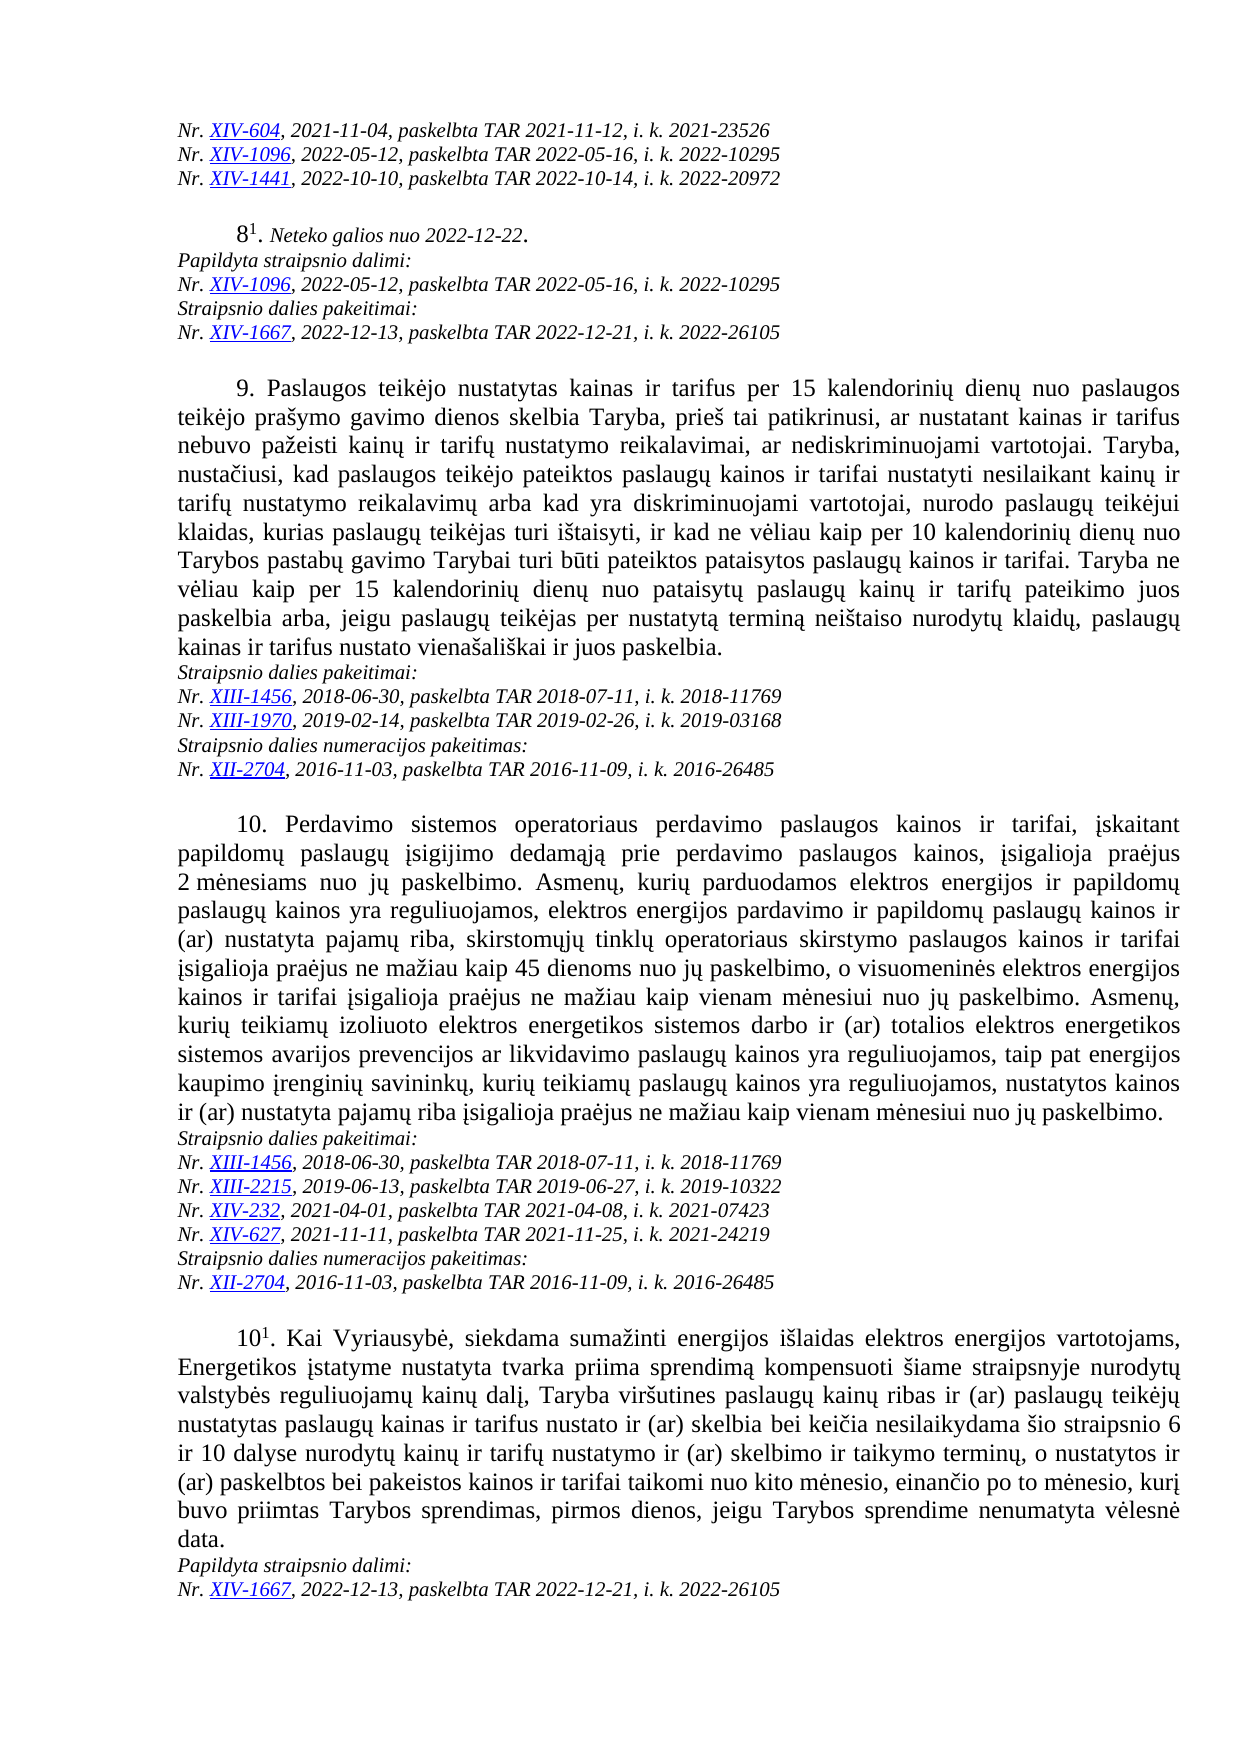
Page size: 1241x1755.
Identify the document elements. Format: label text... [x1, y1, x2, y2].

text Papildyta straipsnio dalimi: [177, 1553, 1181, 1577]
text Straipsnio dalies pakeitimai: [177, 296, 1181, 320]
text Nr. XIV-1667, 2022-12-13, paskelbta TAR 2022-12-21, i. k. 2022-26105 [177, 320, 1181, 344]
text Straipsnio dalies pakeitimai: [177, 1126, 1181, 1150]
text Nr. XIII-1456, 2018-06-30, paskelbta TAR 2018-07-11, i. k. 2018-11769 [177, 1150, 1181, 1174]
text Nr. XII-2704, 2016-11-03, paskelbta TAR 2016-11-09, i. k. 2016-26485 [177, 757, 1181, 781]
text Nr. XIV-1096, 2022-05-12, paskelbta TAR 2022-05-16, i. k. 2022-10295 [177, 272, 1181, 296]
text 10. Perdavimo sistemos operatoriaus perdavimo paslaugos kainos ir tarifai, įskaitant papildomų paslaugų įsigijimo dedamąją prie perdavimo paslaugos kainos, įsigalioja praėjus 2 mėnesiams nuo jų paskelbimo. Asmenų, kurių parduodamos elektros energijos ir papildomų paslaugų kainos yra reguliuojamos, elektros energijos pardavimo ir papildomų paslaugų kainos ir (ar) nustatyta pajamų riba, skirstomųjų tinklų operatoriaus skirstymo paslaugos kainos ir tarifai įsigalioja praėjus ne mažiau kaip 45 dienoms nuo jų paskelbimo, o visuomeninės elektros energijos kainos ir tarifai įsigalioja praėjus ne mažiau kaip vienam mėnesiui nuo jų paskelbimo. Asmenų, kurių teikiamų izoliuoto elektros energetikos sistemos darbo ir (ar) totalios elektros energetikos sistemos avarijos prevencijos ar likvidavimo paslaugų kainos yra reguliuojamos, taip pat energijos kaupimo įrenginių savininkų, kurių teikiamų paslaugų kainos yra reguliuojamos, nustatytos kainos ir (ar) nustatyta pajamų riba įsigalioja praėjus ne mažiau kaip vienam mėnesiui nuo jų paskelbimo. [177, 809, 1181, 1126]
text Nr. XIV-627, 2021-11-11, paskelbta TAR 2021-11-25, i. k. 2021-24219 [177, 1222, 1181, 1246]
text Nr. XIV-1096, 2022-05-12, paskelbta TAR 2022-05-16, i. k. 2022-10295 [177, 142, 1181, 166]
text 9. Paslaugos teikėjo nustatytas kainas ir tarifus per 15 kalendorinių dienų nuo paslaugos teikėjo prašymo gavimo dienos skelbia Taryba, prieš tai patikrinusi, ar nustatant kainas ir tarifus nebuvo pažeisti kainų ir tarifų nustatymo reikalavimai, ar nediskriminuojami vartotojai. Taryba, nustačiusi, kad paslaugos teikėjo pateiktos paslaugų kainos ir tarifai nustatyti nesilaikant kainų ir tarifų nustatymo reikalavimų arba kad yra diskriminuojami vartotojai, nurodo paslaugų teikėjui klaidas, kurias paslaugų teikėjas turi ištaisyti, ir kad ne vėliau kaip per 10 kalendorinių dienų nuo Tarybos pastabų gavimo Tarybai turi būti pateiktos pataisytos paslaugų kainos ir tarifai. Taryba ne vėliau kaip per 15 kalendorinių dienų nuo pataisytų paslaugų kainų ir tarifų pateikimo juos paskelbia arba, jeigu paslaugų teikėjas per nustatytą terminą neištaiso nurodytų klaidų, paslaugų kainas ir tarifus nustato vienašališkai ir juos paskelbia. [177, 373, 1181, 660]
text Nr. XIV-232, 2021-04-01, paskelbta TAR 2021-04-08, i. k. 2021-07423 [177, 1198, 1181, 1222]
text 81. Neteko galios nuo 2022-12-22. [177, 219, 1181, 248]
text Papildyta straipsnio dalimi: [177, 248, 1181, 272]
text Nr. XIII-1456, 2018-06-30, paskelbta TAR 2018-07-11, i. k. 2018-11769 [177, 684, 1181, 708]
text Nr. XIV-1441, 2022-10-10, paskelbta TAR 2022-10-14, i. k. 2022-20972 [177, 166, 1181, 190]
text Nr. XIII-1970, 2019-02-14, paskelbta TAR 2019-02-26, i. k. 2019-03168 [177, 708, 1181, 732]
text Straipsnio dalies numeracijos pakeitimas: [177, 732, 1181, 757]
text 101. Kai Vyriausybė, siekdama sumažinti energijos išlaidas elektros energijos vartotojams, Energetikos įstatyme nustatyta tvarka priima sprendimą kompensuoti šiame straipsnyje nurodytų valstybės reguliuojamų kainų dalį, Taryba viršutines paslaugų kainų ribas ir (ar) paslaugų teikėjų nustatytas paslaugų kainas ir tarifus nustato ir (ar) skelbia bei keičia nesilaikydama šio straipsnio 6 ir 10 dalyse nurodytų kainų ir tarifų nustatymo ir (ar) skelbimo ir taikymo terminų, o nustatytos ir (ar) paskelbtos bei pakeistos kainos ir tarifai taikomi nuo kito mėnesio, einančio po to mėnesio, kurį buvo priimtas Tarybos sprendimas, pirmos dienos, jeigu Tarybos sprendime nenumatyta vėlesnė data. [177, 1323, 1181, 1553]
text Nr. XII-2704, 2016-11-03, paskelbta TAR 2016-11-09, i. k. 2016-26485 [177, 1270, 1181, 1294]
text Nr. XIII-2215, 2019-06-13, paskelbta TAR 2019-06-27, i. k. 2019-10322 [177, 1174, 1181, 1198]
text Straipsnio dalies pakeitimai: [177, 660, 1181, 684]
text Nr. XIV-604, 2021-11-04, paskelbta TAR 2021-11-12, i. k. 2021-23526 [177, 118, 1181, 142]
text Straipsnio dalies numeracijos pakeitimas: [177, 1246, 1181, 1270]
text Nr. XIV-1667, 2022-12-13, paskelbta TAR 2022-12-21, i. k. 2022-26105 [177, 1577, 1181, 1601]
